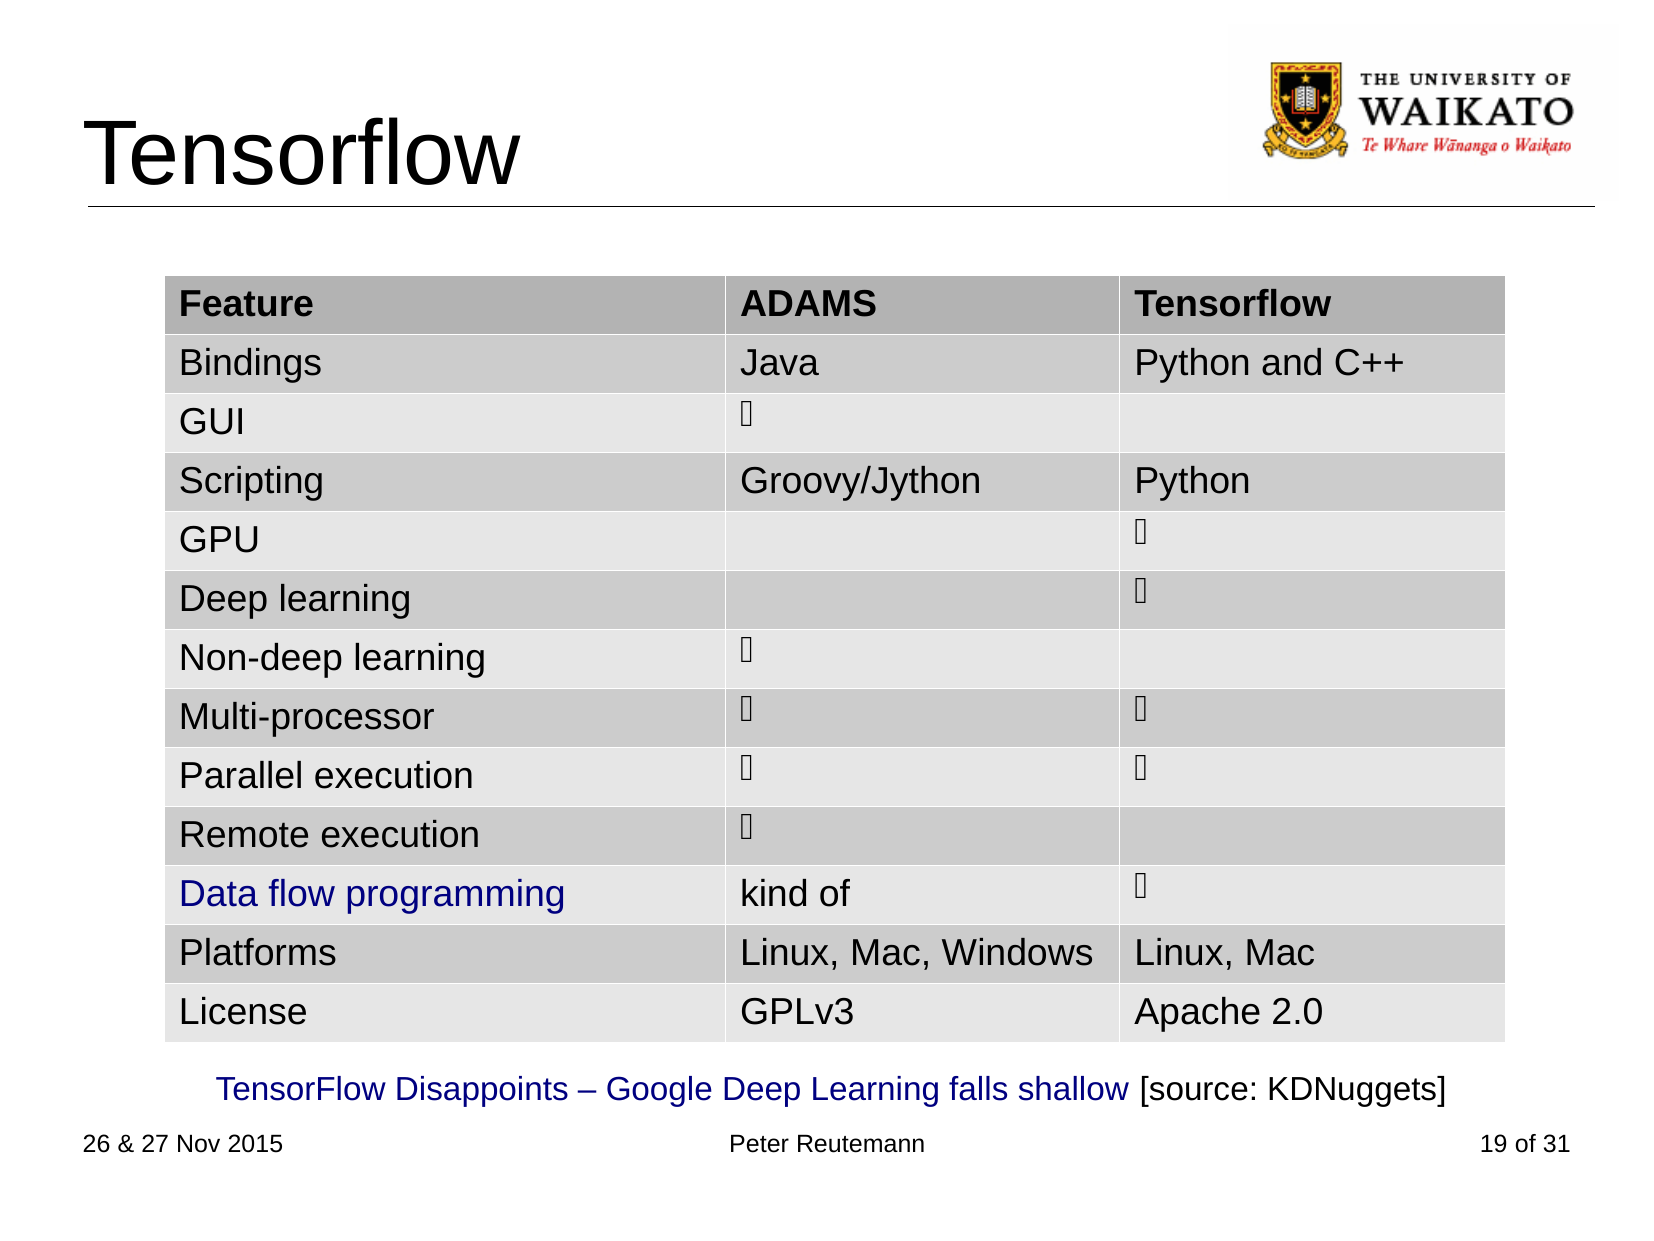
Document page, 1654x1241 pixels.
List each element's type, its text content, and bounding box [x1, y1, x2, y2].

table_cell GPLv3 [726, 984, 1119, 1042]
table_cell  [1120, 748, 1505, 806]
table_cell [1120, 394, 1505, 452]
table_cell Linux, Mac, Windows [726, 925, 1119, 983]
table_cell GUI [165, 394, 725, 452]
table_cell Deep learning [165, 571, 725, 629]
table_cell Python and C++ [1120, 335, 1505, 393]
table_cell Data flow programming [165, 866, 725, 924]
table_cell Python [1120, 453, 1505, 511]
text_box TensorFlow Disappoints – Google Deep Learning falls shallow [source: KDNuggets] [200, 1062, 1560, 1123]
table_cell Bindings [165, 335, 725, 393]
picture [1228, 24, 1619, 201]
table_cell [1120, 807, 1505, 865]
table_cell Non-deep learning [165, 630, 725, 688]
table_cell  [726, 630, 1119, 688]
table_cell  [726, 394, 1119, 452]
table_header ADAMS [726, 276, 1119, 334]
table_cell [726, 512, 1119, 570]
table_cell License [165, 984, 725, 1042]
title Tensorflow [82, 49, 1571, 257]
table_cell Scripting [165, 453, 725, 511]
table_cell  [1120, 689, 1505, 747]
table_cell  [1120, 512, 1505, 570]
table_header Feature [165, 276, 725, 334]
table_cell Linux, Mac [1120, 925, 1505, 983]
table_cell  [726, 689, 1119, 747]
table_header Tensorflow [1120, 276, 1505, 334]
table_cell [1120, 630, 1505, 688]
table_cell [726, 571, 1119, 629]
table_cell  [1120, 571, 1505, 629]
table_cell  [1120, 866, 1505, 924]
table_cell Parallel execution [165, 748, 725, 806]
table_cell Platforms [165, 925, 725, 983]
table_cell Multi-processor [165, 689, 725, 747]
table_cell Apache 2.0 [1120, 984, 1505, 1042]
table_cell kind of [726, 866, 1119, 924]
table_cell  [726, 748, 1119, 806]
table_cell Groovy/Jython [726, 453, 1119, 511]
table_cell  [726, 807, 1119, 865]
table_cell Remote execution [165, 807, 725, 865]
table_cell Java [726, 335, 1119, 393]
table_cell GPU [165, 512, 725, 570]
